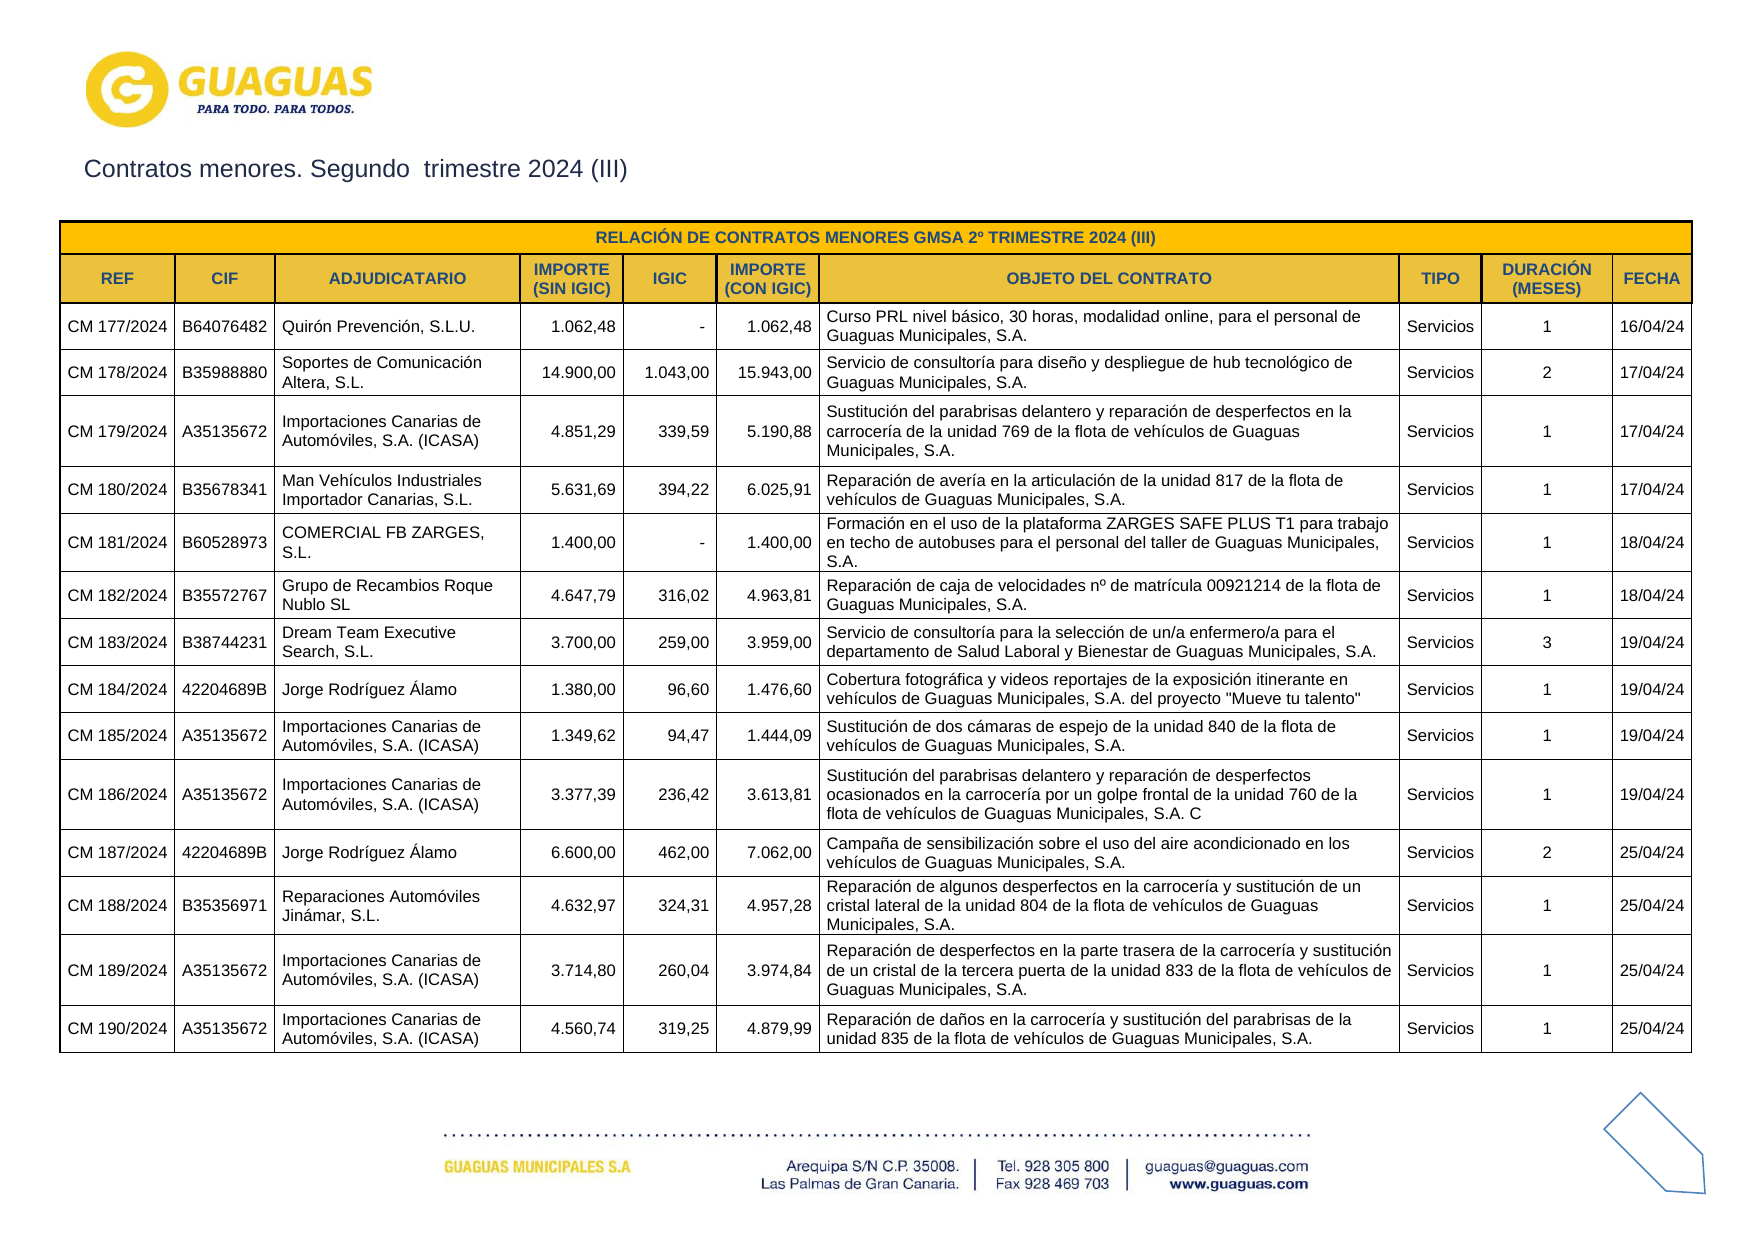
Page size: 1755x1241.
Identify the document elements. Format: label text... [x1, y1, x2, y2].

text Contratos menores. Segundo trimestre 2024 (III) [84, 154, 1694, 183]
table_cell 1 [1482, 467, 1612, 513]
table_cell Servicios [1400, 830, 1481, 876]
table_cell 17/04/24 [1613, 396, 1691, 466]
table_cell 19/04/24 [1613, 619, 1691, 665]
table_cell IGIC [624, 255, 715, 302]
table_cell 462,00 [624, 830, 716, 876]
table_cell 1.043,00 [624, 350, 716, 395]
table_cell 4.632,97 [521, 877, 623, 934]
table_cell Importaciones Canarias de Automóviles, S.A. (ICASA) [275, 760, 520, 829]
table_cell Servicios [1400, 304, 1481, 348]
table_cell Sustitución de dos cámaras de espejo de la unidad 840 de la flota de vehículos de Guaguas Municipales, S.A. [820, 713, 1399, 759]
table_cell 15.943,00 [717, 350, 819, 395]
table_cell B64076482 [175, 304, 274, 348]
table_cell 3 [1482, 619, 1612, 665]
table_cell B35356971 [175, 877, 274, 934]
table_cell CM 187/2024 [61, 830, 174, 876]
table_cell Sustitución del parabrisas delantero y reparación de desperfectos en la carrocería de la unidad 769 de la flota de vehículos de Guaguas Municipales, S.A. [820, 396, 1399, 466]
table_cell Grupo de Recambios Roque Nublo SL [275, 572, 520, 618]
table_cell 316,02 [624, 572, 716, 618]
table_cell 18/04/24 [1613, 572, 1691, 618]
table_cell 25/04/24 [1613, 830, 1691, 876]
table_cell 1 [1482, 877, 1612, 934]
table_cell - [624, 304, 716, 348]
table_cell Importaciones Canarias de Automóviles, S.A. (ICASA) [275, 713, 520, 759]
table_cell 324,31 [624, 877, 716, 934]
table_cell COMERCIAL FB ZARGES, S.L. [275, 514, 520, 571]
table_cell Servicios [1400, 760, 1481, 829]
table_cell Importaciones Canarias de Automóviles, S.A. (ICASA) [275, 1006, 520, 1052]
table_cell CIF [176, 255, 274, 302]
table_cell 16/04/24 [1613, 304, 1691, 348]
table_cell 5.190,88 [717, 396, 819, 466]
table_cell 17/04/24 [1613, 350, 1691, 395]
table_cell CM 183/2024 [61, 619, 174, 665]
table_cell B35988880 [175, 350, 274, 395]
table_cell 2 [1482, 830, 1612, 876]
table_cell 1 [1482, 396, 1612, 466]
table_cell 1.062,48 [717, 304, 819, 348]
table_cell 5.631,69 [521, 467, 623, 513]
table_cell 42204689B [175, 830, 274, 876]
table_cell CM 178/2024 [61, 350, 174, 395]
table_cell 4.963,81 [717, 572, 819, 618]
table_cell Servicios [1400, 619, 1481, 665]
table_cell Formación en el uso de la plataforma ZARGES SAFE PLUS T1 para trabajo en techo de autobuses para el personal del taller de Guaguas Municipales, S.A. [820, 514, 1399, 571]
table_cell Servicio de consultoría para la selección de un/a enfermero/a para el departamento de Salud Laboral y Bienestar de Guaguas Municipales, S.A. [820, 619, 1399, 665]
table_cell FECHA [1613, 255, 1691, 302]
table_cell 1 [1482, 514, 1612, 571]
table_cell Reparación de daños en la carrocería y sustitución del parabrisas de la unidad 835 de la flota de vehículos de Guaguas Municipales, S.A. [820, 1006, 1399, 1052]
table_cell OBJETO DEL CONTRATO [820, 255, 1398, 302]
table_cell 1 [1482, 572, 1612, 618]
table_cell 260,04 [624, 935, 716, 1005]
table_cell 4.851,29 [521, 396, 623, 466]
table_cell CM 185/2024 [61, 713, 174, 759]
table_cell 1 [1482, 713, 1612, 759]
table_cell Campaña de sensibilización sobre el uso del aire acondicionado en los vehículos de Guaguas Municipales, S.A. [820, 830, 1399, 876]
table_cell 3.377,39 [521, 760, 623, 829]
table_cell 2 [1482, 350, 1612, 395]
table_cell CM 182/2024 [61, 572, 174, 618]
table_cell Importaciones Canarias de Automóviles, S.A. (ICASA) [275, 935, 520, 1005]
table_cell Servicios [1400, 713, 1481, 759]
table_cell 1 [1482, 304, 1612, 348]
table_cell Reparación de algunos desperfectos en la carrocería y sustitución de un cristal lateral de la unidad 804 de la flota de vehículos de Guaguas Municipales, S.A. [820, 877, 1399, 934]
table_cell 96,60 [624, 666, 716, 712]
table_cell 4.879,99 [717, 1006, 819, 1052]
table_cell CM 179/2024 [61, 396, 174, 466]
table_cell 19/04/24 [1613, 760, 1691, 829]
table_cell Servicios [1400, 572, 1481, 618]
table_cell CM 184/2024 [61, 666, 174, 712]
table_cell REF [61, 255, 174, 302]
table_cell 14.900,00 [521, 350, 623, 395]
table_cell A35135672 [175, 1006, 274, 1052]
table_cell CM 180/2024 [61, 467, 174, 513]
table_cell Servicio de consultoría para diseño y despliegue de hub tecnológico de Guaguas Municipales, S.A. [820, 350, 1399, 395]
table_cell Reparaciones Automóviles Jinámar, S.L. [275, 877, 520, 934]
table_cell 3.700,00 [521, 619, 623, 665]
table_cell Soportes de Comunicación Altera, S.L. [275, 350, 520, 395]
table_cell CM 186/2024 [61, 760, 174, 829]
table_cell 94,47 [624, 713, 716, 759]
table_cell 7.062,00 [717, 830, 819, 876]
table_cell 339,59 [624, 396, 716, 466]
table_cell 4.560,74 [521, 1006, 623, 1052]
table_cell 1.400,00 [717, 514, 819, 571]
table_cell 3.974,84 [717, 935, 819, 1005]
table_cell Servicios [1400, 396, 1481, 466]
table_cell Jorge Rodríguez Álamo [275, 830, 520, 876]
table_cell 3.959,00 [717, 619, 819, 665]
table_cell Curso PRL nivel básico, 30 horas, modalidad online, para el personal de Guaguas Municipales, S.A. [820, 304, 1399, 348]
table_cell 6.600,00 [521, 830, 623, 876]
table_cell Cobertura fotográfica y videos reportajes de la exposición itinerante en vehículos de Guaguas Municipales, S.A. del proyecto "Mueve tu talento" [820, 666, 1399, 712]
table_cell Reparación de avería en la articulación de la unidad 817 de la flota de vehículos de Guaguas Municipales, S.A. [820, 467, 1399, 513]
table_cell - [624, 514, 716, 571]
table_cell 4.647,79 [521, 572, 623, 618]
table_cell 1 [1482, 760, 1612, 829]
table_cell Man Vehículos Industriales Importador Canarias, S.L. [275, 467, 520, 513]
table_cell Servicios [1400, 467, 1481, 513]
table_cell 1 [1482, 1006, 1612, 1052]
table_cell 25/04/24 [1613, 877, 1691, 934]
table_cell Servicios [1400, 935, 1481, 1005]
table_cell 1.444,09 [717, 713, 819, 759]
table_cell 1 [1482, 935, 1612, 1005]
table_cell 3.613,81 [717, 760, 819, 829]
table_cell A35135672 [175, 713, 274, 759]
table_cell CM 188/2024 [61, 877, 174, 934]
table_cell Servicios [1400, 666, 1481, 712]
table_cell 394,22 [624, 467, 716, 513]
table_cell 1.062,48 [521, 304, 623, 348]
table_cell 1.400,00 [521, 514, 623, 571]
table_cell 25/04/24 [1613, 935, 1691, 1005]
table_cell B60528973 [175, 514, 274, 571]
table_cell Servicios [1400, 877, 1481, 934]
table_cell Servicios [1400, 1006, 1481, 1052]
table_cell CM 181/2024 [61, 514, 174, 571]
table_cell B38744231 [175, 619, 274, 665]
table_cell A35135672 [175, 396, 274, 466]
table_cell 1.380,00 [521, 666, 623, 712]
table_cell B35572767 [175, 572, 274, 618]
table_cell IMPORTE (CON IGIC) [718, 255, 818, 302]
table_cell Reparación de desperfectos en la parte trasera de la carrocería y sustitución de un cristal de la tercera puerta de la unidad 833 de la flota de vehículos de Guaguas Municipales, S.A. [820, 935, 1399, 1005]
table_cell 6.025,91 [717, 467, 819, 513]
table_cell 17/04/24 [1613, 467, 1691, 513]
table_cell 42204689B [175, 666, 274, 712]
table_cell CM 190/2024 [61, 1006, 174, 1052]
table_cell CM 177/2024 [61, 304, 174, 348]
table_cell 19/04/24 [1613, 666, 1691, 712]
table_cell A35135672 [175, 935, 274, 1005]
table_cell ADJUDICATARIO [276, 255, 519, 302]
table_cell A35135672 [175, 760, 274, 829]
table_cell Quirón Prevención, S.L.U. [275, 304, 520, 348]
table_cell Importaciones Canarias de Automóviles, S.A. (ICASA) [275, 396, 520, 466]
table_cell 259,00 [624, 619, 716, 665]
table_cell B35678341 [175, 467, 274, 513]
table_cell 3.714,80 [521, 935, 623, 1005]
table_cell 4.957,28 [717, 877, 819, 934]
table_cell 1.349,62 [521, 713, 623, 759]
table_cell 18/04/24 [1613, 514, 1691, 571]
table_cell Dream Team Executive Search, S.L. [275, 619, 520, 665]
table_header RELACIÓN DE CONTRATOS MENORES GMSA 2º TRIMESTRE 2024 (III) [61, 223, 1691, 253]
table_cell 236,42 [624, 760, 716, 829]
table_cell Jorge Rodríguez Álamo [275, 666, 520, 712]
table_cell Reparación de caja de velocidades nº de matrícula 00921214 de la flota de Guaguas Municipales, S.A. [820, 572, 1399, 618]
table_cell 319,25 [624, 1006, 716, 1052]
table_cell 19/04/24 [1613, 713, 1691, 759]
table_cell Sustitución del parabrisas delantero y reparación de desperfectos ocasionados en la carrocería por un golpe frontal de la unidad 760 de la flota de vehículos de Guaguas Municipales, S.A. C [820, 760, 1399, 829]
table_cell DURACIÓN (MESES) [1483, 255, 1612, 302]
table_cell IMPORTE (SIN IGIC) [521, 255, 622, 302]
table_cell Servicios [1400, 514, 1481, 571]
table_cell Servicios [1400, 350, 1481, 395]
table_cell 1.476,60 [717, 666, 819, 712]
table_cell 1 [1482, 666, 1612, 712]
table_cell 25/04/24 [1613, 1006, 1691, 1052]
table_cell CM 189/2024 [61, 935, 174, 1005]
table_cell TIPO [1400, 255, 1480, 302]
